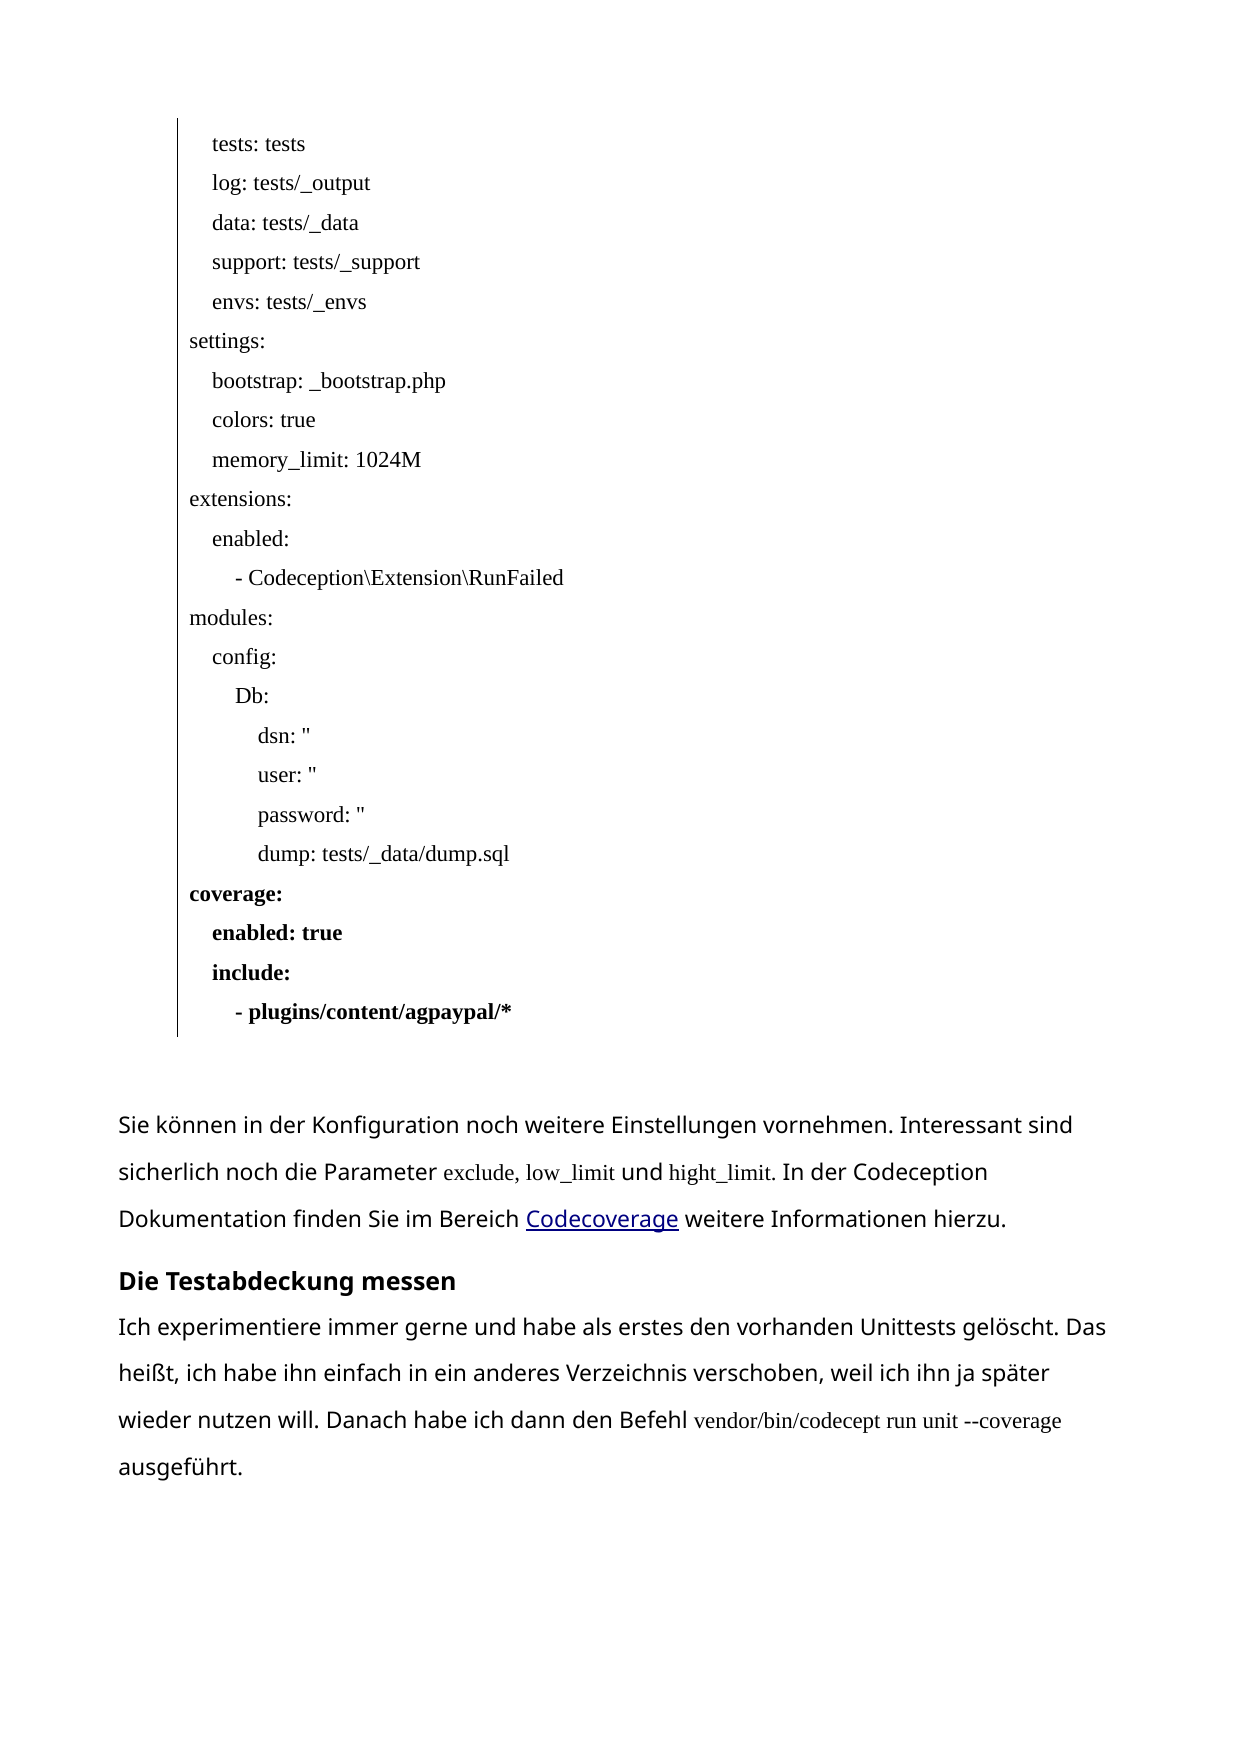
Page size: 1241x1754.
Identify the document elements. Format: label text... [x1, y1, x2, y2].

text Ich experimentiere immer gerne und habe als erstes den vorhanden Unittests gelöscht. Das heißt, ich habe ihn einfach in ein anderes Verzeichnis verschoben, weil ich ihn ja später wieder nutzen will. Danach habe ich dann den Befehl vendor/bin/codecept run unit --coverage ausgeführt. [118, 1311, 1122, 1482]
subtitle Die Testabdeckung messen [118, 1264, 1122, 1298]
text tests: tests log: tests/_output data: tests/_data support: tests/_support envs: tests/_envs settings: bootstrap: _bootstrap.php colors: true memory_limit: 1024M extensions: enabled: - Codeception\Extension\RunFailed modules: config: Db: dsn: '' user: '' password: '' dump: tests/_data/dump.sql coverage: enabled: true include: - plugins/content/agpaypal/* [178, 118, 1122, 1037]
text Sie können in der Konfiguration noch weitere Einstellungen vornehmen. Interessant sind sicherlich noch die Parameter exclude, low_limit und hight_limit. In der Codeception Dokumentation finden Sie im Bereich Codecoverage weitere Informationen hierzu. [118, 1109, 1122, 1234]
